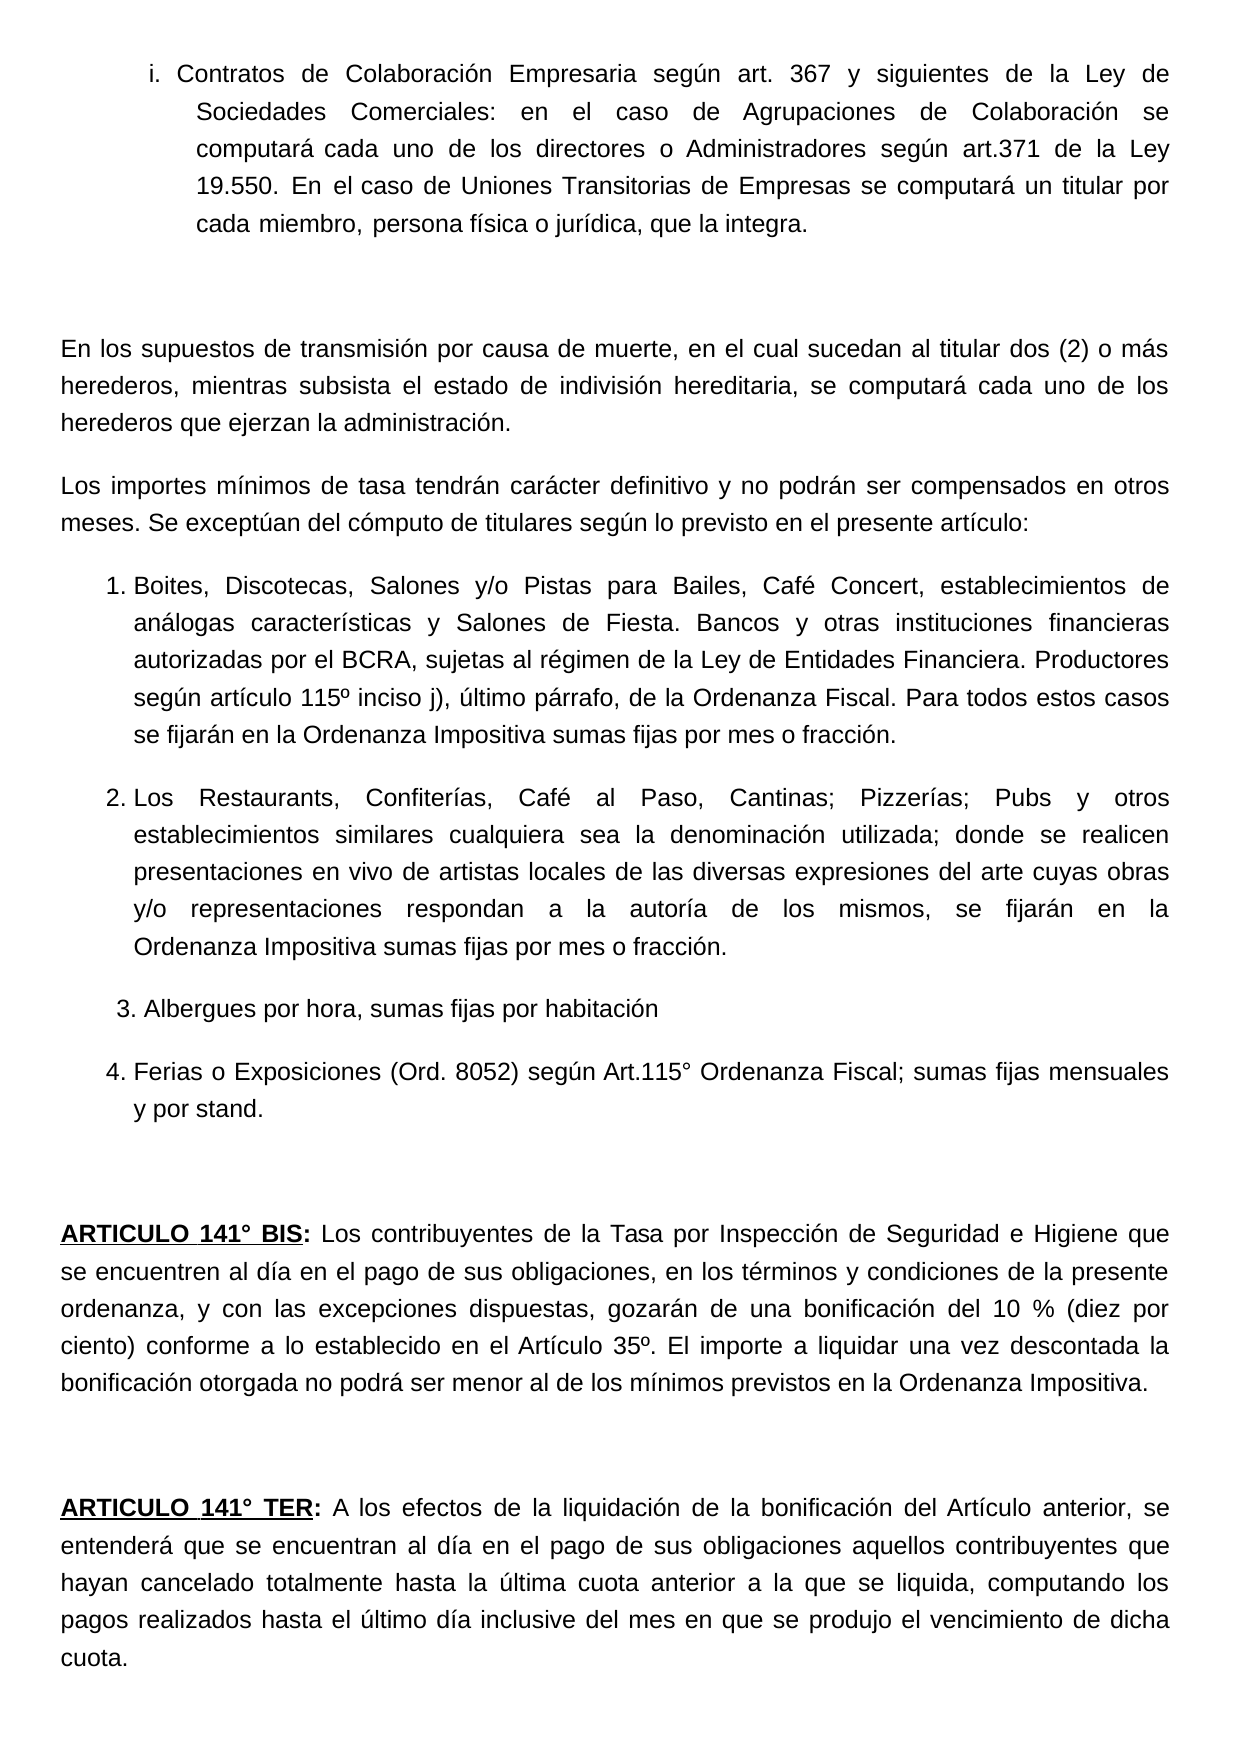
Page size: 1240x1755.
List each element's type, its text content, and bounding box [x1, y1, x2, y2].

text ARTICULO 141° TER: A los efectos de la liquidación de la bonificación del Artículo anterior, se entenderá que se encuentran al día en el pago de sus obligaciones aquellos contribuyentes que hayan cancelado totalmente hasta la última cuota anterior a la que se liquida, computando los pagos realizados hasta el último día inclusive del mes en que se produjo el vencimiento de dicha cuota. [60, 1493, 1170, 1671]
list Boites, Discotecas, Salones y/o Pistas para Bailes, Café Concert, establecimientos de análogas características y Salones de Fiesta. Bancos y otras instituciones financieras autorizadas por el BCRA, sujetas al régimen de la Ley de Entidades Financiera. Productores según artículo 115º inciso j), último párrafo, de la Ordenanza Fiscal. Para todos estos casos se fijarán en la Ordenanza Impositiva sumas fijas por mes o fracción. [106, 571, 1169, 749]
list Contratos de Colaboración Empresaria según art. 367 y siguientes de la Ley de Sociedades Comerciales: en el caso de Agrupaciones de Colaboración se computará cada uno de los directores o Administradores según art.371 de la Ley 19.550. En el caso de Uniones Transitorias de Empresas se computará un titular por cada miembro, persona física o jurídica, que la integra. [148, 59, 1169, 237]
text En los supuestos de transmisión por causa de muerte, en el cual sucedan al titular dos (2) o más herederos, mientras subsista el estado de indivisión hereditaria, se computará cada uno de los herederos que ejerzan la administración. [60, 334, 1169, 437]
text ARTICULO 141° BIS: Los contribuyentes de la Tasa por Inspección de Seguridad e Higiene que se encuentren al día en el pago de sus obligaciones, en los términos y condiciones de la presente ordenanza, y con las excepciones dispuestas, gozarán de una bonificación del 10 % (diez por ciento) conforme a lo establecido en el Artículo 35º. El importe a liquidar una vez descontada la bonificación otorgada no podrá ser menor al de los mínimos previstos en la Ordenanza Impositiva. [60, 1219, 1169, 1397]
list Ferias o Exposiciones (Ord. 8052) según Art.115° Ordenanza Fiscal; sumas fijas mensuales y por stand. [106, 1057, 1169, 1123]
list Albergues por hora, sumas fijas por habitación [116, 994, 1181, 1023]
list Los Restaurants, Confiterías, Café al Paso, Cantinas; Pizzerías; Pubs y otros establecimientos similares cualquiera sea la denominación utilizada; donde se realicen presentaciones en vivo de artistas locales de las diversas expresiones del arte cuyas obras y/o representaciones respondan a la autoría de los mismos, se fijarán en la Ordenanza Impositiva sumas fijas por mes o fracción. [106, 782, 1170, 960]
text Los importes mínimos de tasa tendrán carácter definitivo y no podrán ser compensados en otros meses. Se exceptúan del cómputo de titulares según lo previsto en el presente artículo: [60, 471, 1169, 537]
